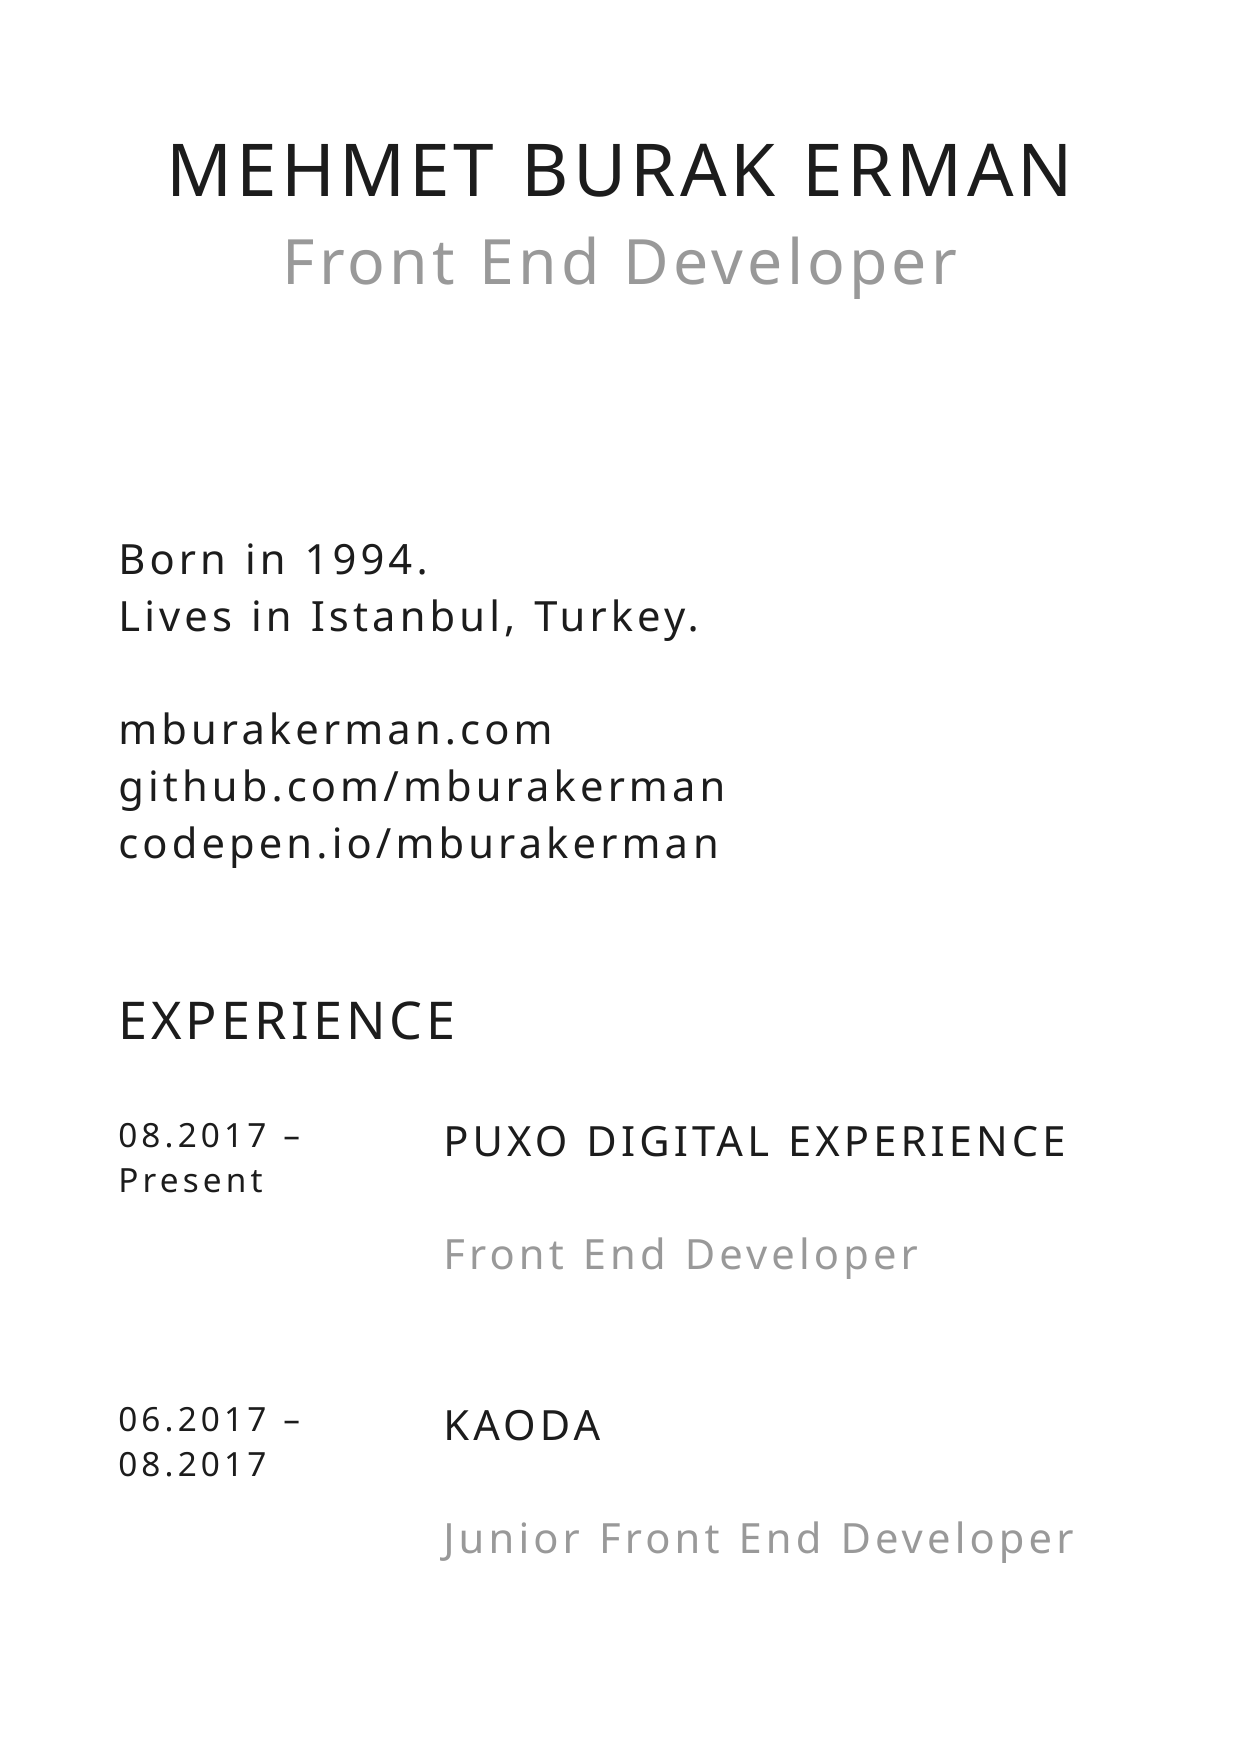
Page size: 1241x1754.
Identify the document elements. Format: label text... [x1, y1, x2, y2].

table_cell KAODA Junior Front End Developer [443, 1395, 1123, 1566]
text mburakerman.com [118, 700, 1122, 757]
table_cell 06.2017 – 08.2017 [118, 1395, 443, 1566]
table_header 08.2017 – Present [118, 1111, 443, 1395]
text Born in 1994. [118, 529, 1122, 586]
table_header PUXO DIGITAL EXPERIENCE Front End Developer [443, 1111, 1123, 1395]
text Front End Developer [118, 217, 1122, 303]
text github.com/mburakerman [118, 757, 1122, 813]
text EXPERIENCE [118, 984, 1122, 1055]
text Lives in Istanbul, Turkey. [118, 586, 1122, 643]
text MEHMET BURAK ERMAN [118, 118, 1122, 217]
text codepen.io/mburakerman [118, 813, 1122, 870]
